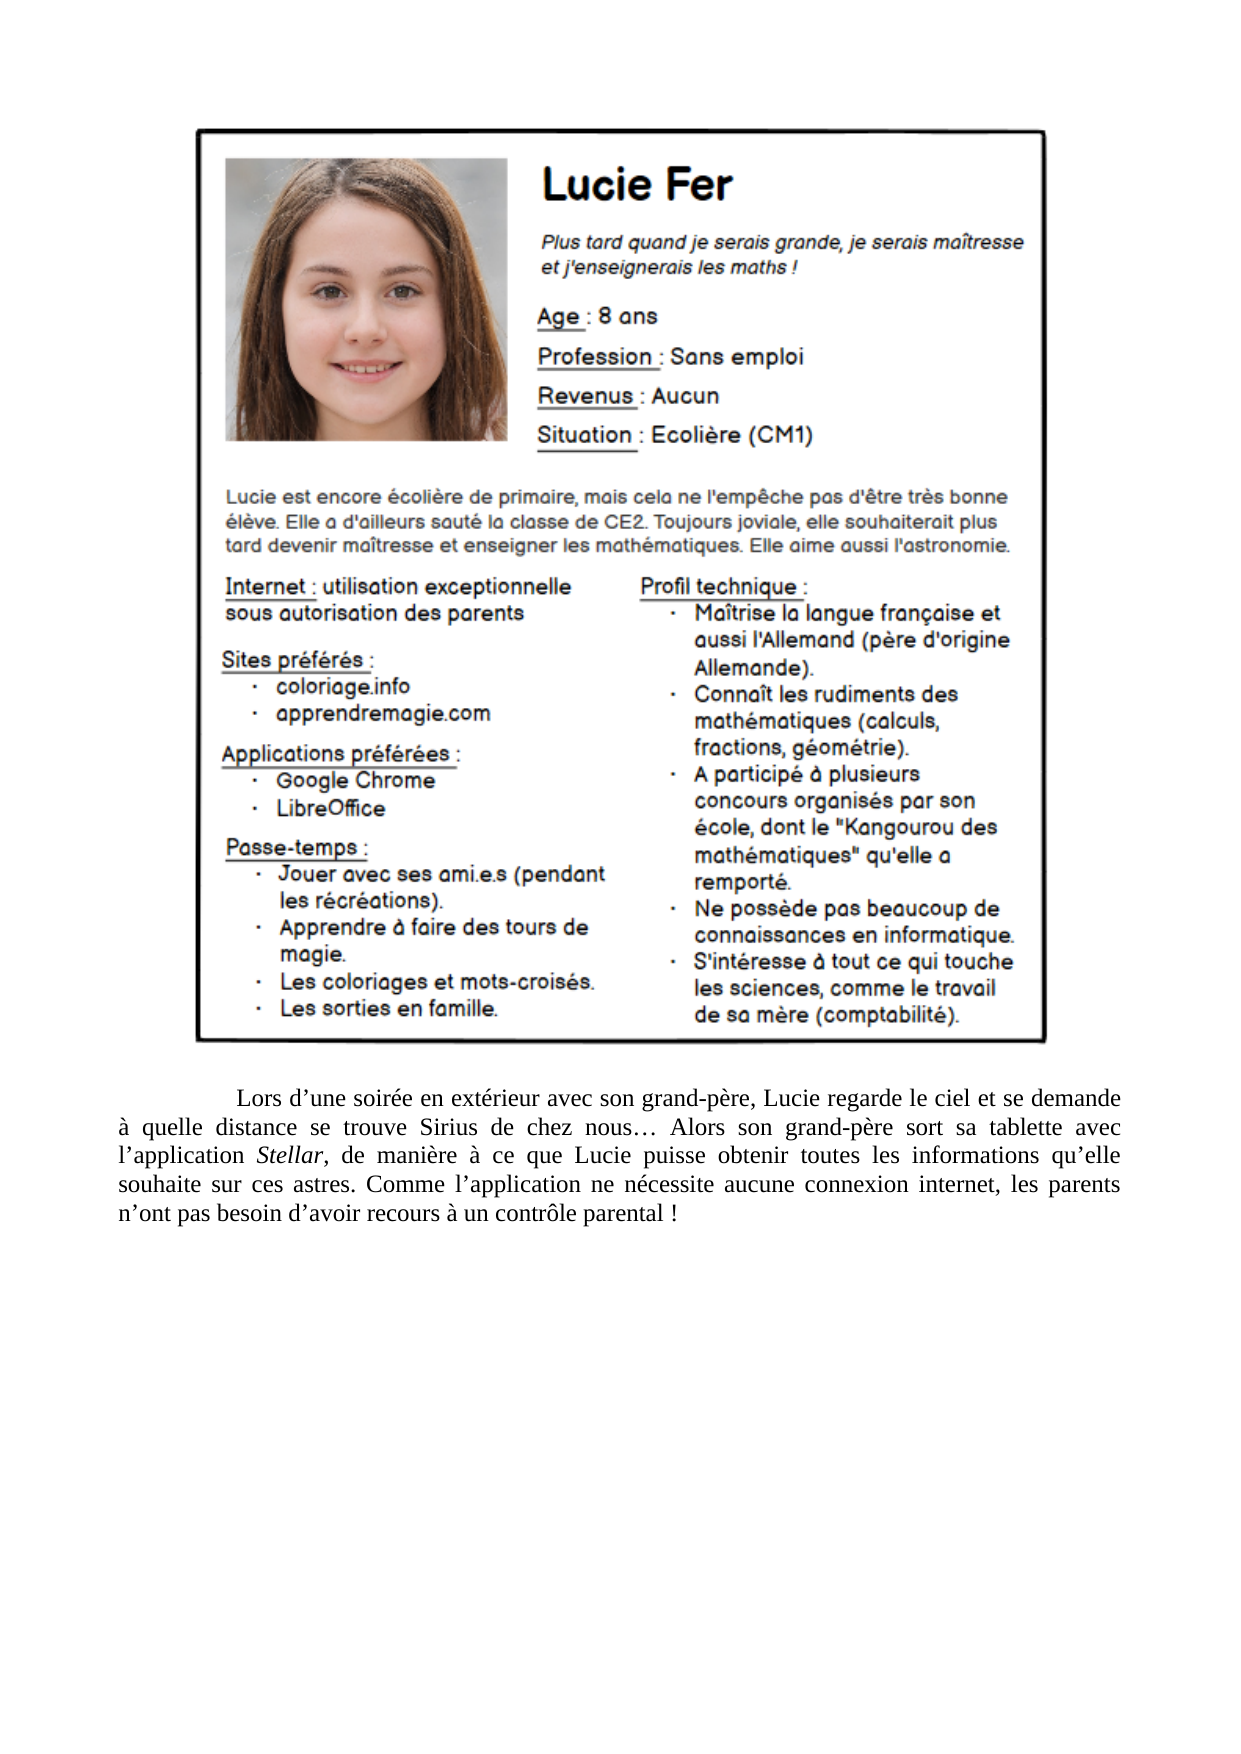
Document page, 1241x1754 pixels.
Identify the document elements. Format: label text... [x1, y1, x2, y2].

text Lors d’une soirée en extérieur avec son grand-père, Lucie regarde le ciel et se demande à quelle distance se trouve Sirius de chez nous… Alors son grand-père sort sa tablette avec l’application Stellar, de manière à ce que Lucie puisse obtenir toutes les informations qu’elle souhaite sur ces astres. Comme l’application ne nécessite aucune connexion internet, les parents n’ont pas besoin d’avoir recours à un contrôle parental ! [118, 1083, 1122, 1227]
picture [185, 118, 1055, 1054]
